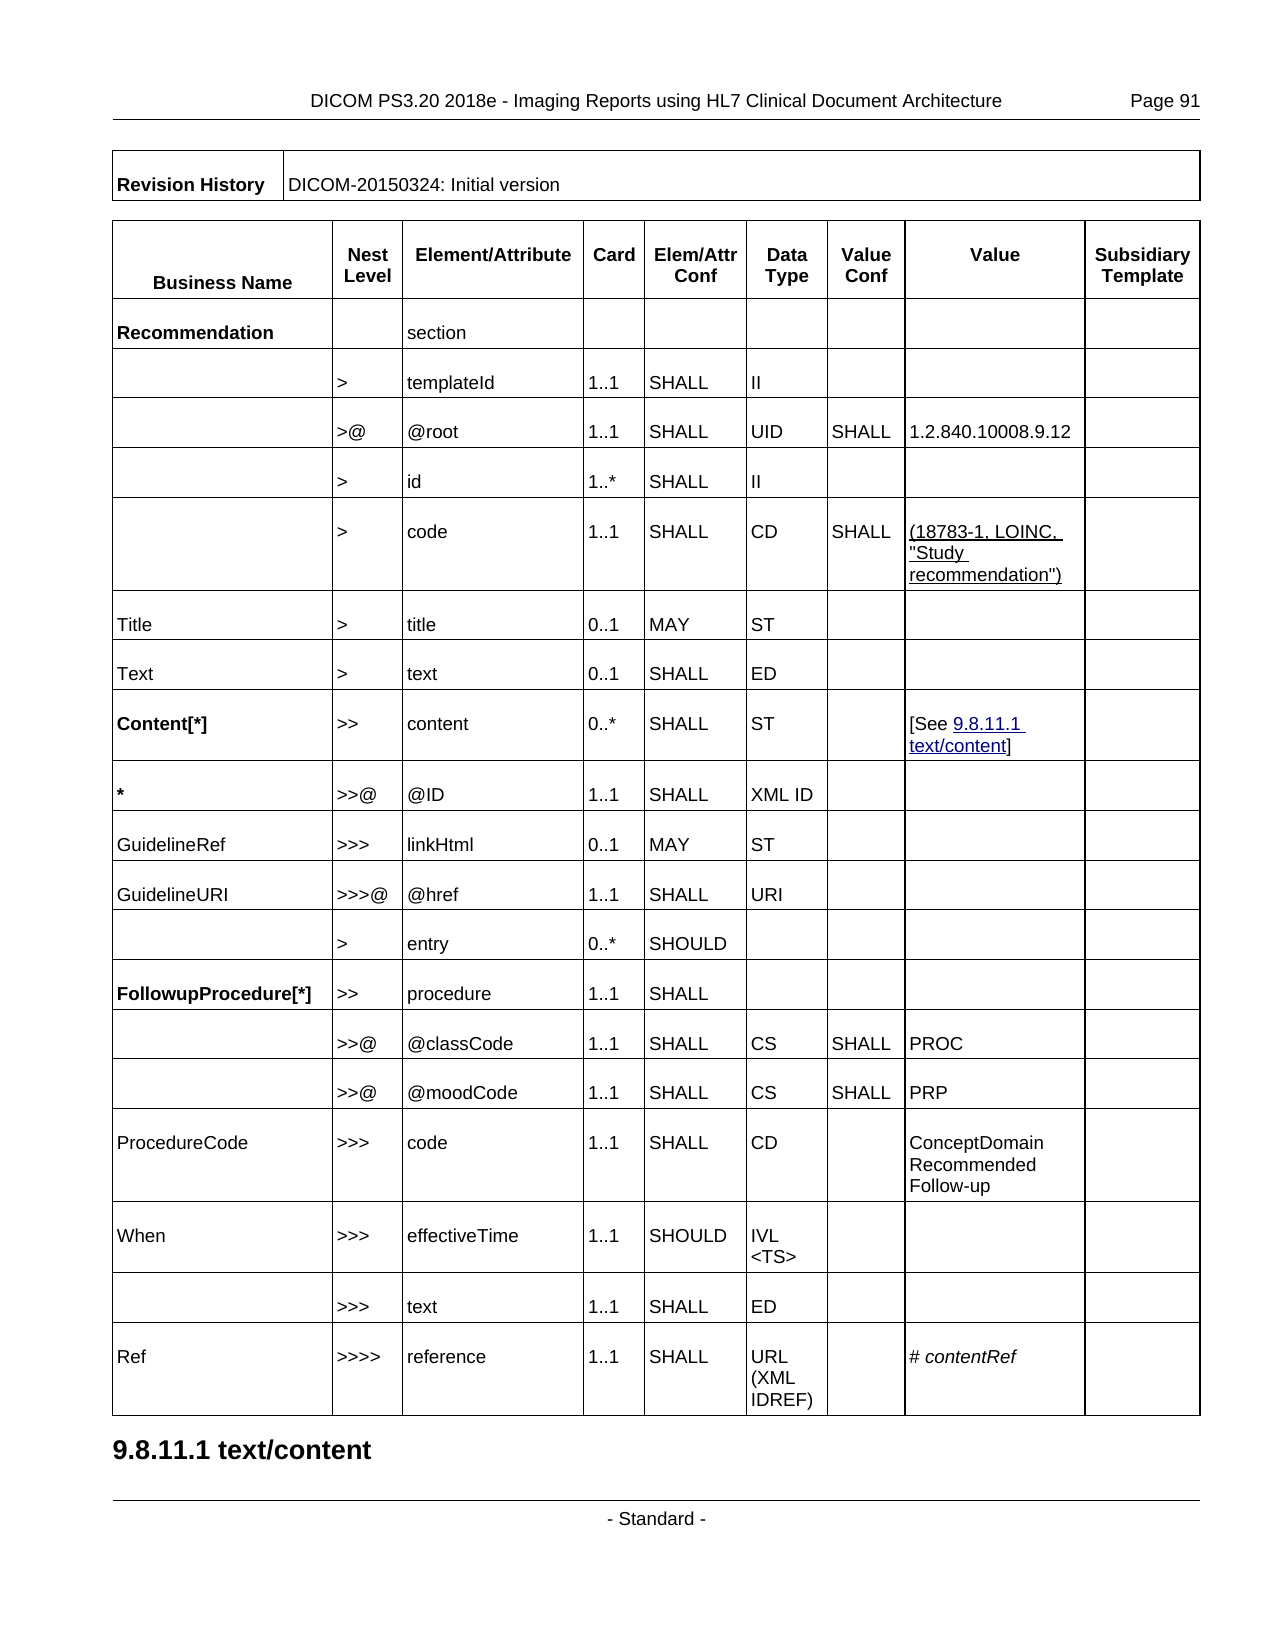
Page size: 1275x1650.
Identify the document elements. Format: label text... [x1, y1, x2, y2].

table_cell II [747, 448, 827, 497]
table_cell SHALL [645, 1059, 746, 1108]
table_cell > [333, 498, 402, 589]
table_cell [113, 398, 332, 447]
table_cell MAY [645, 811, 746, 859]
table_cell 1..1 [584, 960, 644, 1008]
table_cell [828, 1273, 904, 1322]
table_cell 1..1 [584, 1109, 644, 1201]
table_cell @classCode [403, 1010, 583, 1058]
table_cell ST [747, 690, 827, 760]
table_cell SHALL [645, 861, 746, 909]
table_cell Procedure​Code [113, 1109, 332, 1201]
table_cell >>>@ [333, 861, 402, 909]
table_cell 1..1 [584, 761, 644, 810]
table_cell [113, 1010, 332, 1058]
table_cell # content​Ref [906, 1323, 1084, 1414]
table_cell link​Html [403, 811, 583, 859]
table_cell procedure [403, 960, 583, 1008]
table_cell 0..1 [584, 640, 644, 689]
table_cell SHOULD [645, 1202, 746, 1272]
table_cell text [403, 1273, 583, 1322]
table_header Value Conf [828, 221, 904, 298]
table_cell code [403, 498, 583, 589]
table_cell [645, 299, 746, 348]
table_cell II [747, 349, 827, 397]
table_cell 1..1 [584, 1059, 644, 1108]
table_cell SHOULD [645, 910, 746, 959]
table_cell 1..1 [584, 1273, 644, 1322]
table_header Elem/Attr Conf [645, 221, 746, 298]
table_cell [828, 811, 904, 859]
table_cell code [403, 1109, 583, 1201]
table_cell [1086, 640, 1199, 689]
table_cell [1086, 861, 1199, 909]
table_cell [1086, 591, 1199, 639]
table_cell SHALL [645, 1323, 746, 1414]
table_cell [113, 1059, 332, 1108]
table_cell CS [747, 1010, 827, 1058]
table_header Business Name [113, 221, 332, 298]
table_cell [906, 349, 1084, 397]
table_cell ST [747, 591, 827, 639]
table_cell CS [747, 1059, 827, 1108]
table_cell ED [747, 1273, 827, 1322]
table_cell Text [113, 640, 332, 689]
table_cell [333, 299, 402, 348]
table_cell SHALL [828, 1059, 904, 1108]
table_cell IVL <TS> [747, 1202, 827, 1272]
table_cell @root [403, 398, 583, 447]
table_cell [1086, 299, 1199, 348]
table_cell ST [747, 811, 827, 859]
table_cell [747, 299, 827, 348]
table_cell SHALL [645, 1273, 746, 1322]
table_cell 1.2.840.10008.9.12 [906, 398, 1084, 447]
table_cell [1086, 960, 1199, 1008]
table_cell SHALL [645, 448, 746, 497]
table_header Nest Level [333, 221, 402, 298]
table_header Value [906, 221, 1084, 298]
table_cell CD [747, 498, 827, 589]
table_cell [113, 1273, 332, 1322]
table_cell SHALL [645, 640, 746, 689]
table_cell 1..1 [584, 498, 644, 589]
table_cell Content[*] [113, 690, 332, 760]
table_cell [828, 761, 904, 810]
table_cell 0..1 [584, 811, 644, 859]
table_cell [See 9.8.11.1 text/content] [906, 690, 1084, 760]
table_cell SHALL [645, 1109, 746, 1201]
table_cell >>@ [333, 761, 402, 810]
table_cell SHALL [645, 761, 746, 810]
table_cell 1..1 [584, 1010, 644, 1058]
table_cell SHALL [828, 1010, 904, 1058]
table_cell >>>> [333, 1323, 402, 1414]
table_cell >>> [333, 1202, 402, 1272]
table_cell [1086, 761, 1199, 810]
table_cell SHALL [645, 960, 746, 1008]
table_cell SHALL [828, 498, 904, 589]
table_cell CD [747, 1109, 827, 1201]
table_cell [1086, 1273, 1199, 1322]
table_cell [906, 299, 1084, 348]
table_cell DICOM-20150324: Initial version [284, 151, 1199, 200]
table_cell 1..1 [584, 1202, 644, 1272]
table_cell [828, 349, 904, 397]
table_cell @href [403, 861, 583, 909]
table_cell [1086, 448, 1199, 497]
table_cell [1086, 398, 1199, 447]
table_cell content [403, 690, 583, 760]
table_cell [1086, 811, 1199, 859]
table_cell [113, 498, 332, 589]
table_cell [1086, 690, 1199, 760]
table_cell XML ID [747, 761, 827, 810]
table_cell Concept​Domain Recommended Follow-up [906, 1109, 1084, 1201]
table_cell ED [747, 640, 827, 689]
table_cell SHALL [645, 398, 746, 447]
table_cell [906, 761, 1084, 810]
table_cell 1..1 [584, 398, 644, 447]
table_cell Guideline​URI [113, 861, 332, 909]
table_cell > [333, 910, 402, 959]
table_cell >>@ [333, 1059, 402, 1108]
table_cell [906, 448, 1084, 497]
table_cell >>@ [333, 1010, 402, 1058]
table_cell [113, 910, 332, 959]
table_cell [828, 640, 904, 689]
table_cell (18783-1, LOINC, "Study recommendation") [906, 498, 1084, 589]
table_cell [113, 448, 332, 497]
table_cell [113, 349, 332, 397]
table_cell > [333, 448, 402, 497]
text 9.8.11.1 text/content [112, 1434, 1200, 1466]
table_cell [906, 910, 1084, 959]
table_cell effective​Time [403, 1202, 583, 1272]
table_cell [828, 1323, 904, 1414]
table_cell Ref [113, 1323, 332, 1414]
table_cell > [333, 349, 402, 397]
table_cell [828, 861, 904, 909]
table_cell text [403, 640, 583, 689]
table_cell Guideline​Ref [113, 811, 332, 859]
table_header Subsidiary Template [1086, 221, 1199, 298]
table_cell [1086, 498, 1199, 589]
table_cell @moodCode [403, 1059, 583, 1108]
table_cell reference [403, 1323, 583, 1414]
table_cell [1086, 349, 1199, 397]
table_cell 1..1 [584, 861, 644, 909]
table_cell [1086, 1202, 1199, 1272]
table_cell Recommendation [113, 299, 332, 348]
table_cell [747, 910, 827, 959]
table_cell >> [333, 960, 402, 1008]
table_cell 1..1 [584, 349, 644, 397]
table_cell SHALL [645, 690, 746, 760]
table_cell >>> [333, 1109, 402, 1201]
table_cell [1086, 1109, 1199, 1201]
table_cell [906, 591, 1084, 639]
table_cell [906, 811, 1084, 859]
table_cell id [403, 448, 583, 497]
table_cell >>> [333, 811, 402, 859]
table_cell [906, 640, 1084, 689]
table_cell PROC [906, 1010, 1084, 1058]
table_cell URI [747, 861, 827, 909]
table_cell >>> [333, 1273, 402, 1322]
table_cell SHALL [645, 1010, 746, 1058]
table_cell [747, 960, 827, 1008]
table_cell [828, 1109, 904, 1201]
table_cell URL (XML IDREF) [747, 1323, 827, 1414]
table_cell SHALL [645, 349, 746, 397]
table_header Element/​Attribute [403, 221, 583, 298]
table_cell [1086, 1323, 1199, 1414]
table_cell MAY [645, 591, 746, 639]
table_cell [906, 1273, 1084, 1322]
table_cell [906, 960, 1084, 1008]
table_cell [828, 1202, 904, 1272]
table_cell [828, 299, 904, 348]
table_cell Title [113, 591, 332, 639]
table_cell PRP [906, 1059, 1084, 1108]
table_cell Followup​Procedure[*] [113, 960, 332, 1008]
table_cell [828, 591, 904, 639]
table_header Data Type [747, 221, 827, 298]
table_cell > [333, 591, 402, 639]
table_cell >> [333, 690, 402, 760]
table_cell [828, 910, 904, 959]
table_cell section [403, 299, 583, 348]
table_cell [828, 690, 904, 760]
table_cell template​Id [403, 349, 583, 397]
table_header Card [584, 221, 644, 298]
table_cell * [113, 761, 332, 810]
table_cell [1086, 910, 1199, 959]
table_cell [906, 861, 1084, 909]
table_cell 0..* [584, 910, 644, 959]
table_cell [828, 960, 904, 1008]
table_cell When [113, 1202, 332, 1272]
table_cell [906, 1202, 1084, 1272]
table_cell [828, 448, 904, 497]
table_cell UID [747, 398, 827, 447]
table_cell SHALL [828, 398, 904, 447]
table_cell [584, 299, 644, 348]
table_cell Revision History [113, 151, 283, 200]
table_cell title [403, 591, 583, 639]
table_cell > [333, 640, 402, 689]
table_cell 0..1 [584, 591, 644, 639]
table_cell SHALL [645, 498, 746, 589]
table_cell >@ [333, 398, 402, 447]
table_cell [1086, 1010, 1199, 1058]
table_cell entry [403, 910, 583, 959]
table_cell @ID [403, 761, 583, 810]
table_cell 1..1 [584, 1323, 644, 1414]
table_cell 0..* [584, 690, 644, 760]
table_cell [1086, 1059, 1199, 1108]
table_cell 1..* [584, 448, 644, 497]
